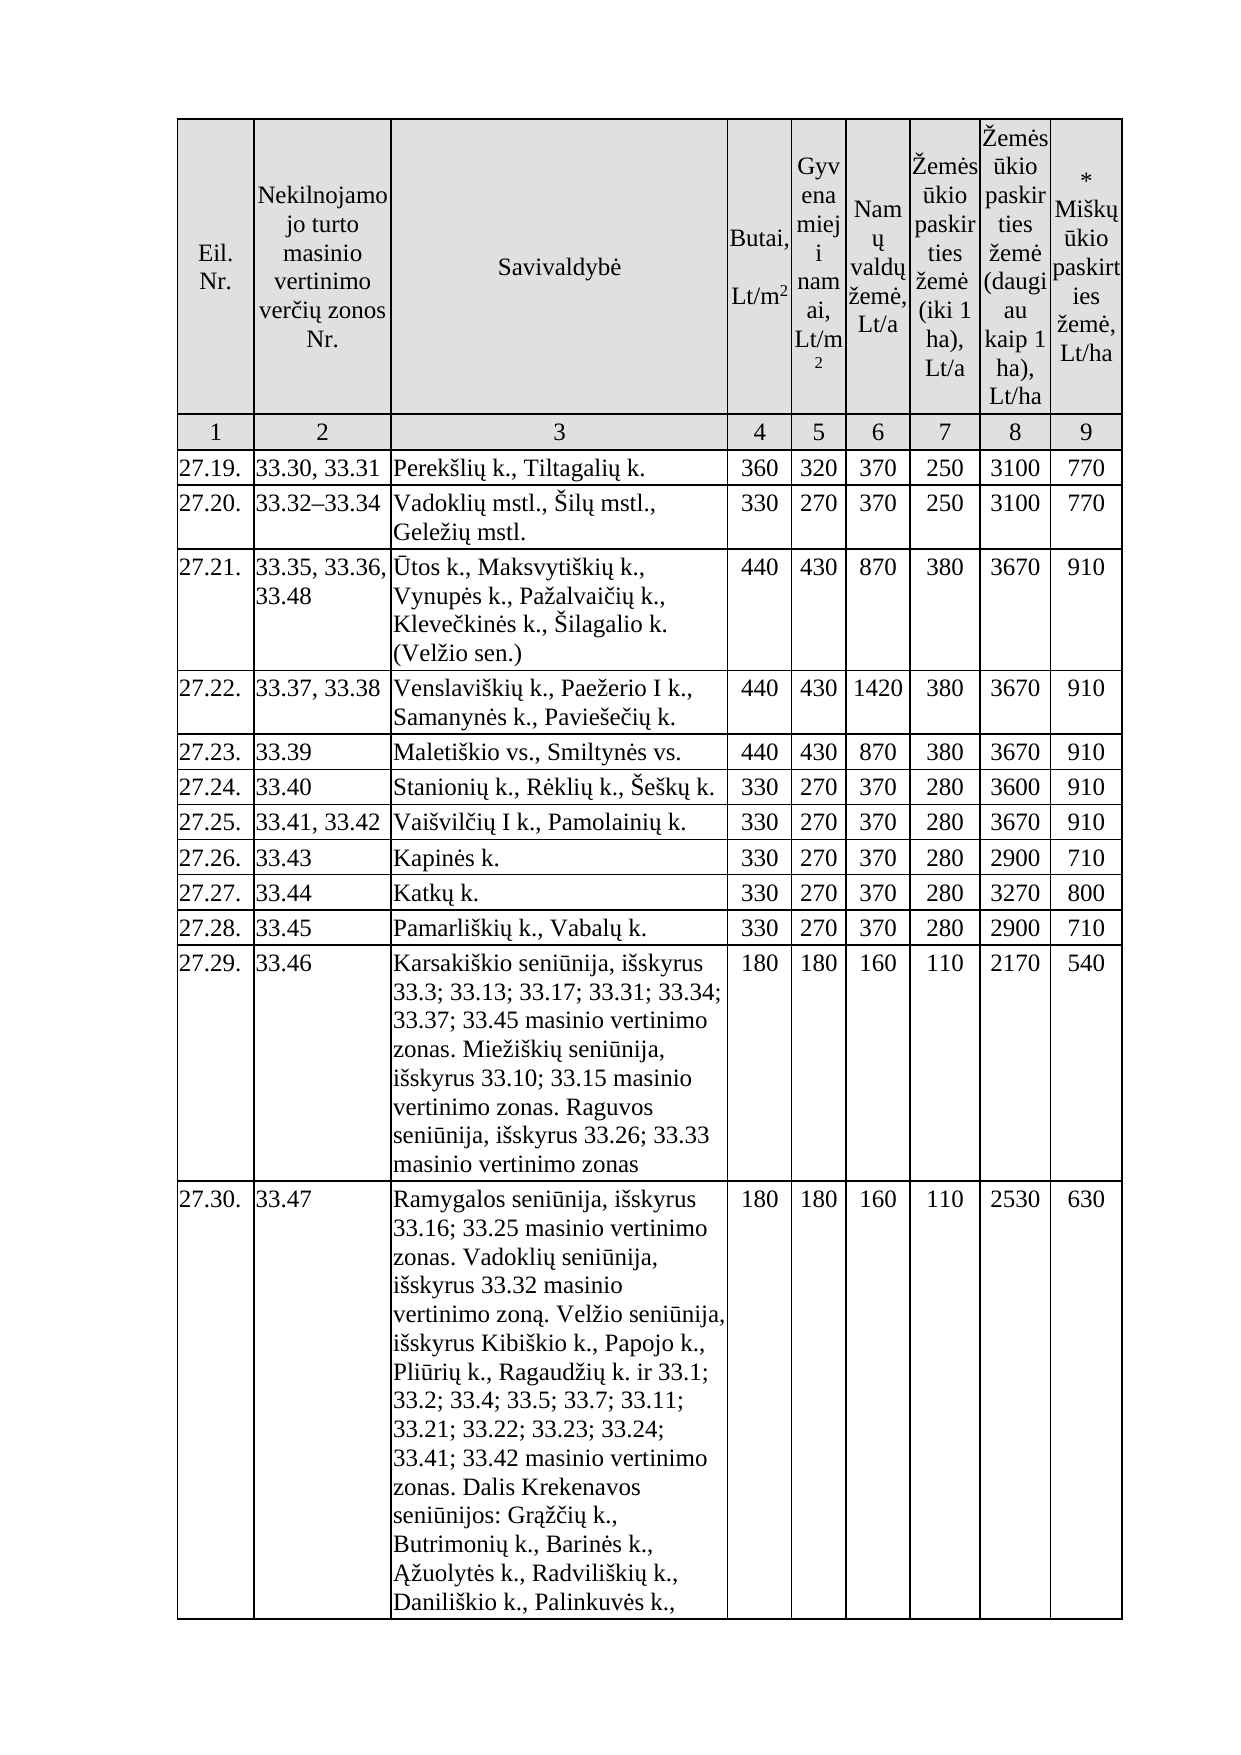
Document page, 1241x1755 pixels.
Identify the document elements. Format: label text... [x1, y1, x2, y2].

table_cell Vaišvilčių I k., Pamolainių k. [392, 805, 727, 839]
table_cell 330 [728, 770, 791, 803]
table_cell 33.30, 33.31 [255, 451, 390, 484]
table_cell 180 [728, 946, 791, 1180]
table_header Namų valdų žemė, Lt/a [847, 120, 909, 413]
table_cell 33.45 [255, 911, 390, 944]
table_cell 27.21. [178, 550, 253, 669]
table_cell 3270 [981, 875, 1050, 909]
table_cell 440 [728, 550, 791, 669]
table_cell Katkų k. [392, 875, 727, 909]
table_cell 280 [911, 911, 979, 944]
table_cell 2170 [981, 946, 1050, 1180]
table_cell 110 [911, 1182, 979, 1618]
table_header Savivaldybė [392, 120, 727, 413]
table_cell Venslaviškių k., Paežerio I k., Samanynės k., Paviešečių k. [392, 671, 727, 733]
table_header Žemės ūkio paskirties žemė (iki 1 ha), Lt/a [911, 120, 979, 413]
table_cell 370 [847, 875, 909, 909]
table_cell 870 [847, 550, 909, 669]
table_cell Perekšlių k., Tiltagalių k. [392, 451, 727, 484]
table_cell 3670 [981, 671, 1050, 733]
table_cell Ūtos k., Maksvytiškių k., Vynupės k., Pažalvaičių k., Klevečkinės k., Šilagalio k. (Velžio sen.) [392, 550, 727, 669]
table_cell 910 [1051, 805, 1121, 839]
table_cell 33.32–33.34 [255, 486, 390, 548]
table_cell 6 [847, 415, 909, 449]
table_cell 8 [981, 415, 1050, 449]
table_cell 27.29. [178, 946, 253, 1180]
table_cell Vadoklių mstl., Šilų mstl., Geležių mstl. [392, 486, 727, 548]
table_cell 280 [911, 840, 979, 874]
table_cell 33.43 [255, 840, 390, 874]
table_cell Stanionių k., Rėklių k., Šeškų k. [392, 770, 727, 803]
table_cell 710 [1051, 840, 1121, 874]
table_cell 440 [728, 735, 791, 768]
table_cell 430 [792, 671, 845, 733]
table_header Žemės ūkio paskirties žemė (daugiau kaip 1 ha), Lt/ha [981, 120, 1050, 413]
table_cell 280 [911, 770, 979, 803]
table_cell 7 [911, 415, 979, 449]
table_cell 27.30. [178, 1182, 253, 1618]
table_cell 2530 [981, 1182, 1050, 1618]
table_cell 27.27. [178, 875, 253, 909]
table_cell 27.23. [178, 735, 253, 768]
table_header Butai, Lt/m2 [728, 120, 791, 413]
table_cell 440 [728, 671, 791, 733]
table_cell 360 [728, 451, 791, 484]
table_cell 370 [847, 840, 909, 874]
table_cell 280 [911, 805, 979, 839]
table_cell 540 [1051, 946, 1121, 1180]
table_cell 33.44 [255, 875, 390, 909]
table_cell 330 [728, 486, 791, 548]
table_cell 870 [847, 735, 909, 768]
table_cell 320 [792, 451, 845, 484]
table_cell 270 [792, 770, 845, 803]
table_cell 370 [847, 486, 909, 548]
table_cell 160 [847, 1182, 909, 1618]
table_cell 27.24. [178, 770, 253, 803]
table_cell 33.41, 33.42 [255, 805, 390, 839]
table_cell 9 [1051, 415, 1121, 449]
table_cell 27.28. [178, 911, 253, 944]
table_cell 1420 [847, 671, 909, 733]
table_header Gyvenamieji namai, Lt/m2 [792, 120, 845, 413]
table_cell 910 [1051, 550, 1121, 669]
table_cell 270 [792, 911, 845, 944]
table_cell 800 [1051, 875, 1121, 909]
table_cell 270 [792, 875, 845, 909]
table_cell 2900 [981, 911, 1050, 944]
table_cell 910 [1051, 735, 1121, 768]
table_cell 33.37, 33.38 [255, 671, 390, 733]
table_cell 380 [911, 671, 979, 733]
table_cell 370 [847, 805, 909, 839]
table_cell 370 [847, 770, 909, 803]
table_cell 180 [728, 1182, 791, 1618]
table_header Nekilnojamojo turto masinio vertinimo verčių zonos Nr. [255, 120, 390, 413]
table_cell 3 [392, 415, 727, 449]
table_cell 330 [728, 911, 791, 944]
table_cell 33.35, 33.36, 33.48 [255, 550, 390, 669]
table_cell 330 [728, 805, 791, 839]
table_cell Pamarliškių k., Vabalų k. [392, 911, 727, 944]
table_cell 180 [792, 1182, 845, 1618]
table_cell 27.25. [178, 805, 253, 839]
table_cell Karsakiškio seniūnija, išskyrus 33.3; 33.13; 33.17; 33.31; 33.34; 33.37; 33.45 masinio vertinimo zonas. Miežiškių seniūnija, išskyrus 33.10; 33.15 masinio vertinimo zonas. Raguvos seniūnija, išskyrus 33.26; 33.33 masinio vertinimo zonas [392, 946, 727, 1180]
table_cell 27.19. [178, 451, 253, 484]
table_cell 27.22. [178, 671, 253, 733]
table_cell 3100 [981, 451, 1050, 484]
table_cell 27.26. [178, 840, 253, 874]
table_cell 3600 [981, 770, 1050, 803]
table_cell 280 [911, 875, 979, 909]
table_cell 710 [1051, 911, 1121, 944]
table_cell 2900 [981, 840, 1050, 874]
table_cell 380 [911, 735, 979, 768]
table_cell 33.39 [255, 735, 390, 768]
table_cell 370 [847, 911, 909, 944]
table_cell 3670 [981, 735, 1050, 768]
table_cell 27.20. [178, 486, 253, 548]
table_cell 270 [792, 840, 845, 874]
table_cell 110 [911, 946, 979, 1180]
table_cell 33.40 [255, 770, 390, 803]
table_cell 430 [792, 735, 845, 768]
table_cell 330 [728, 840, 791, 874]
table_cell 270 [792, 805, 845, 839]
table_cell 430 [792, 550, 845, 669]
table_cell Kapinės k. [392, 840, 727, 874]
table_cell 1 [178, 415, 253, 449]
table_cell 250 [911, 451, 979, 484]
table_cell 4 [728, 415, 791, 449]
table_cell 160 [847, 946, 909, 1180]
table_cell 270 [792, 486, 845, 548]
table_cell 770 [1051, 486, 1121, 548]
table_cell 2 [255, 415, 390, 449]
table_cell 770 [1051, 451, 1121, 484]
table_cell 33.47 [255, 1182, 390, 1618]
table_cell 250 [911, 486, 979, 548]
table_cell 380 [911, 550, 979, 669]
table_header * Miškų ūkio paskirties žemė, Lt/ha [1051, 120, 1121, 413]
table_cell 180 [792, 946, 845, 1180]
table_cell Ramygalos seniūnija, išskyrus 33.16; 33.25 masinio vertinimo zonas. Vadoklių seniūnija, išskyrus 33.32 masinio vertinimo zoną. Velžio seniūnija, išskyrus Kibiškio k., Papojo k., Pliūrių k., Ragaudžių k. ir 33.1; 33.2; 33.4; 33.5; 33.7; 33.11; 33.21; 33.22; 33.23; 33.24; 33.41; 33.42 masinio vertinimo zonas. Dalis Krekenavos seniūnijos: Grąžčių k., Butrimonių k., Barinės k., Ąžuolytės k., Radviliškių k., Daniliškio k., Palinkuvės k., [392, 1182, 727, 1618]
table_header Eil. Nr. [178, 120, 253, 413]
table_cell 370 [847, 451, 909, 484]
table_cell 3100 [981, 486, 1050, 548]
table_cell Maletiškio vs., Smiltynės vs. [392, 735, 727, 768]
table_cell 3670 [981, 805, 1050, 839]
table_cell 910 [1051, 770, 1121, 803]
table_cell 330 [728, 875, 791, 909]
table_cell 910 [1051, 671, 1121, 733]
table_cell 630 [1051, 1182, 1121, 1618]
table_cell 3670 [981, 550, 1050, 669]
table_cell 5 [792, 415, 845, 449]
table_cell 33.46 [255, 946, 390, 1180]
